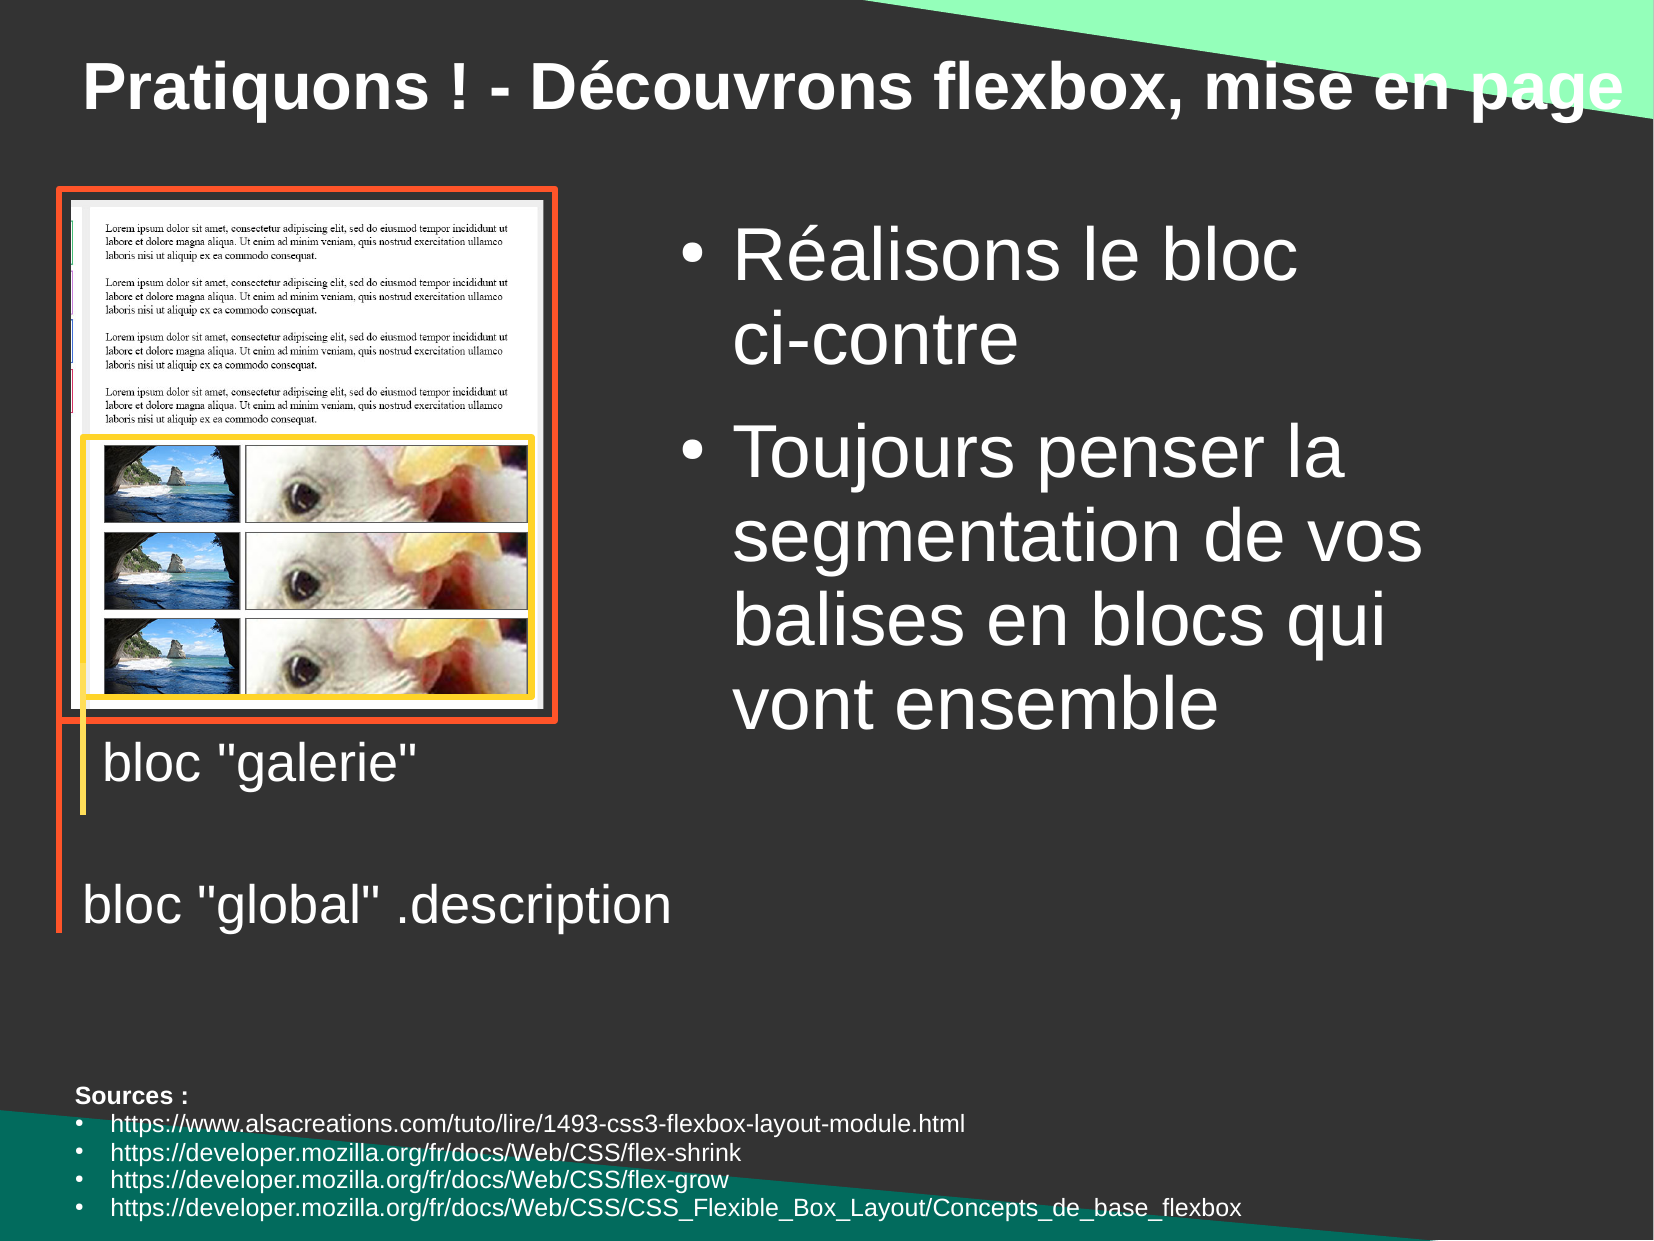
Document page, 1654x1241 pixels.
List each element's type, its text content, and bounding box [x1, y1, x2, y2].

list Réalisons le bloc ci-contre Toujours penser la segmentation de vos balises en blocs qui vont ensemble [661, 212, 1536, 1004]
text_box [863, 0, 1654, 120]
title bloc "global" .description [82, 874, 709, 945]
picture [71, 200, 544, 709]
title bloc "galerie" [102, 732, 520, 804]
text_box Sources : https://www.alsacreations.com/tuto/lire/1493-css3-flexbox-layout-module.html https://developer.mozilla.org/fr/docs/Web/CSS/flex-shrink https://developer.mozilla.org/fr/docs/Web/CSS/flex-grow https://developer.mozilla.org/fr/docs/Web/CSS/CSS_Flexible_Box_Layout/Concepts_de_base_flexbox [60, 1074, 1546, 1241]
picture [86, 440, 528, 694]
title Pratiquons ! - Découvrons flexbox, mise en page [82, 49, 1630, 142]
